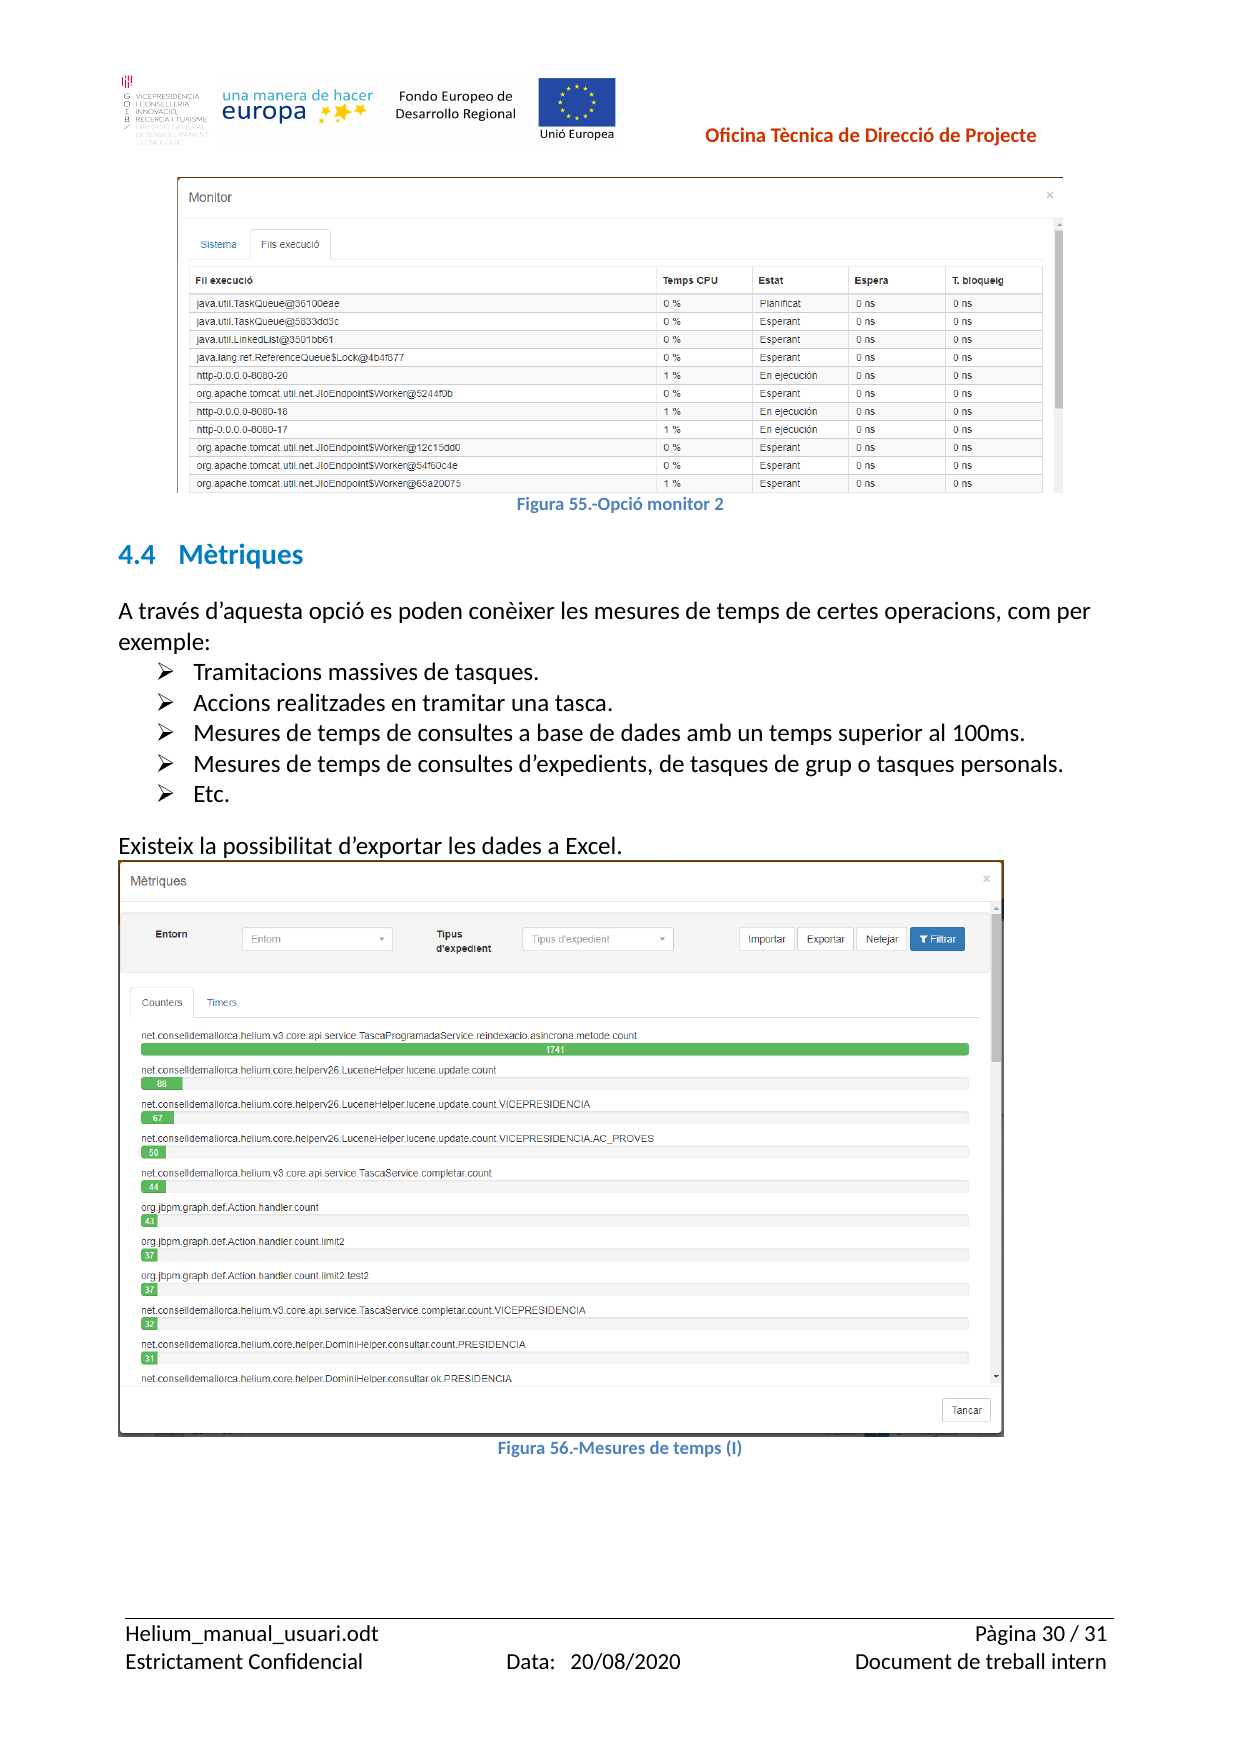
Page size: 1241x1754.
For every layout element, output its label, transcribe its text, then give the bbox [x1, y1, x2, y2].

picture [177, 177, 1063, 493]
subtitle Mètriques [118, 536, 1122, 572]
text Figura 56.-Mesures de temps (I) [118, 1436, 1122, 1459]
list Etc. [156, 778, 1122, 809]
list Tramitacions massives de tasques. [156, 656, 1122, 687]
list Mesures de temps de consultes a base de dades amb un temps superior al 100ms. [156, 717, 1122, 748]
text Existeix la possibilitat d’exportar les dades a Excel. [118, 830, 1122, 860]
text Figura 55.-Opció monitor 2 [118, 492, 1122, 515]
list Accions realitzades en tramitar una tasca. [156, 687, 1122, 717]
picture [219, 73, 621, 147]
list Mesures de temps de consultes d’expedients, de tasques de grup o tasques personals. [156, 748, 1122, 778]
text A través d’aquesta opció es poden conèixer les mesures de temps de certes operacions, com per exemple: [118, 595, 1122, 656]
picture [118, 860, 1004, 1437]
picture [118, 73, 213, 147]
